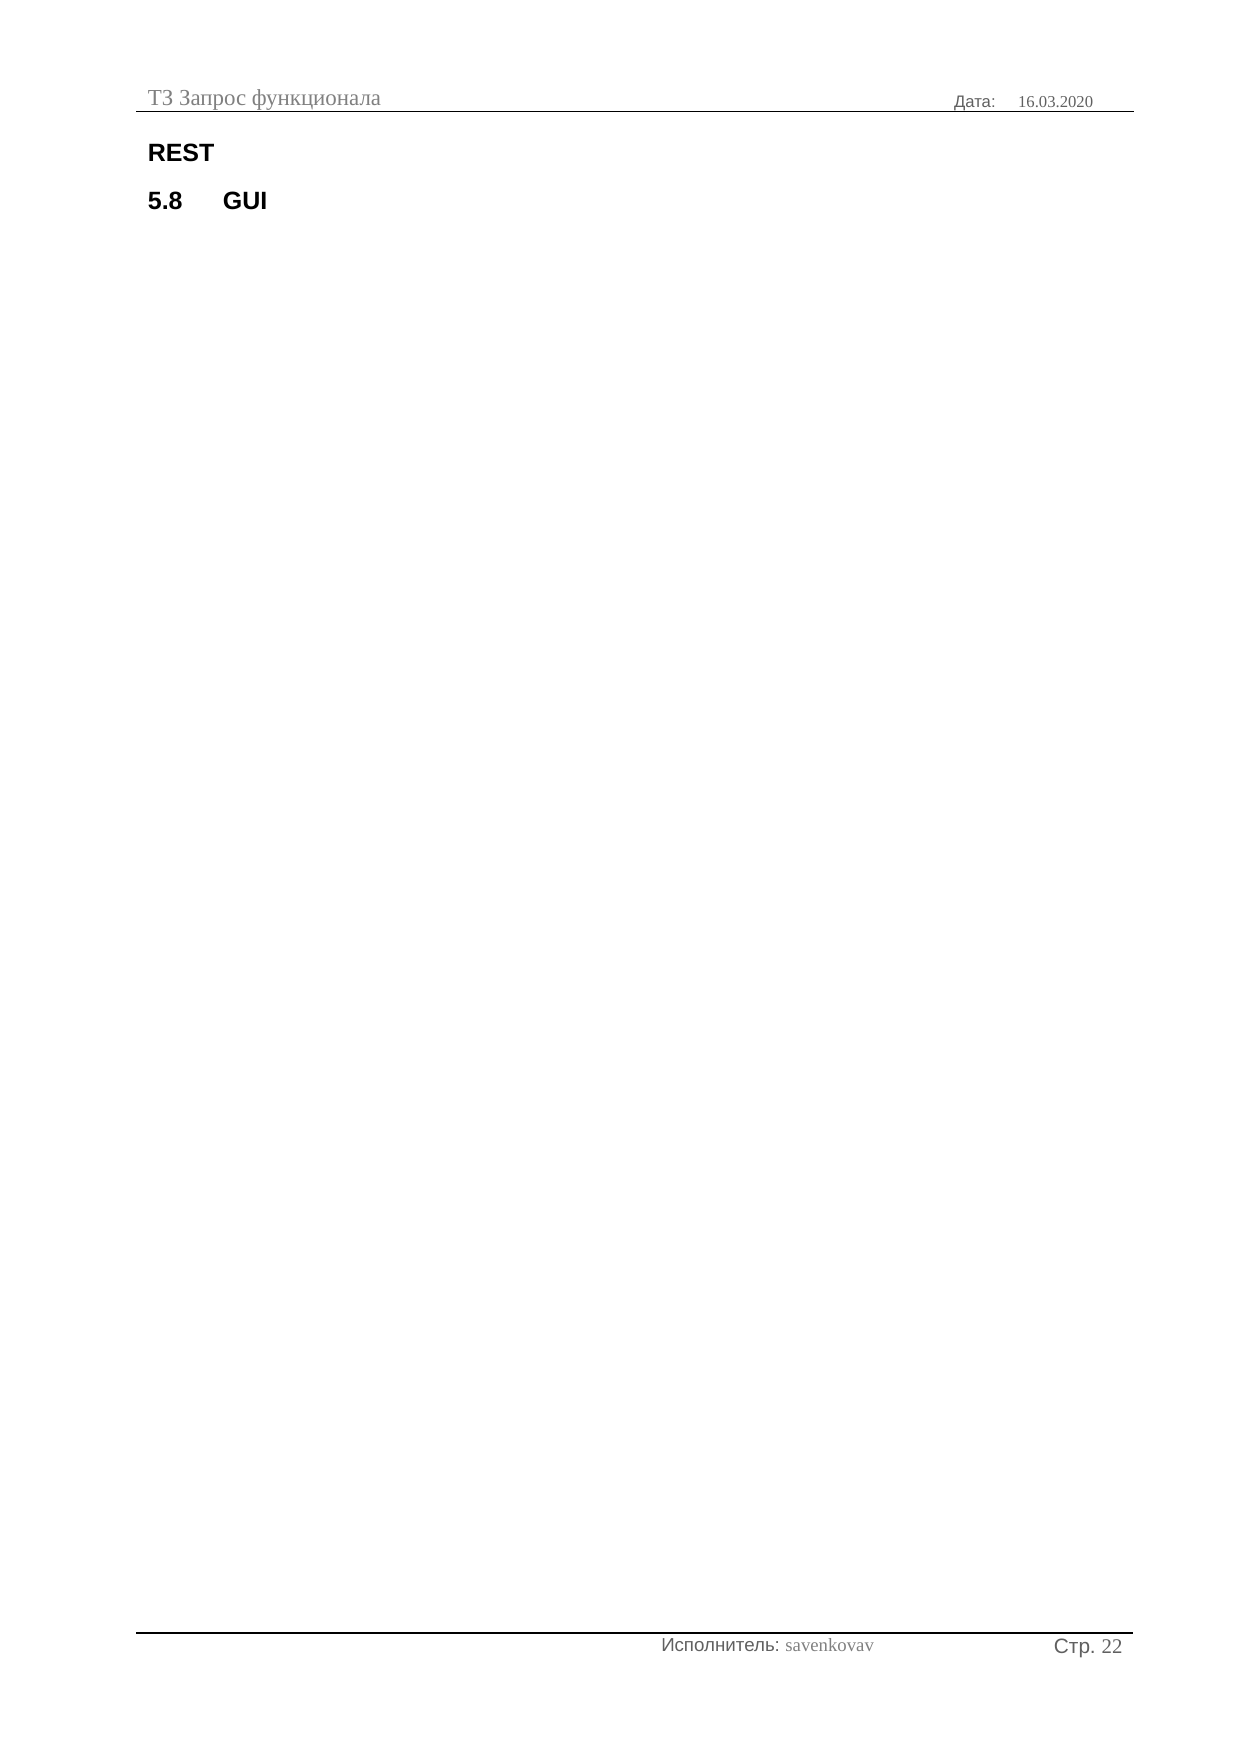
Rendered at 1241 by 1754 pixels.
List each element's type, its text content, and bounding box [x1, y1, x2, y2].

subtitle GUI [148, 186, 1152, 214]
subtitle REST [148, 138, 1152, 167]
